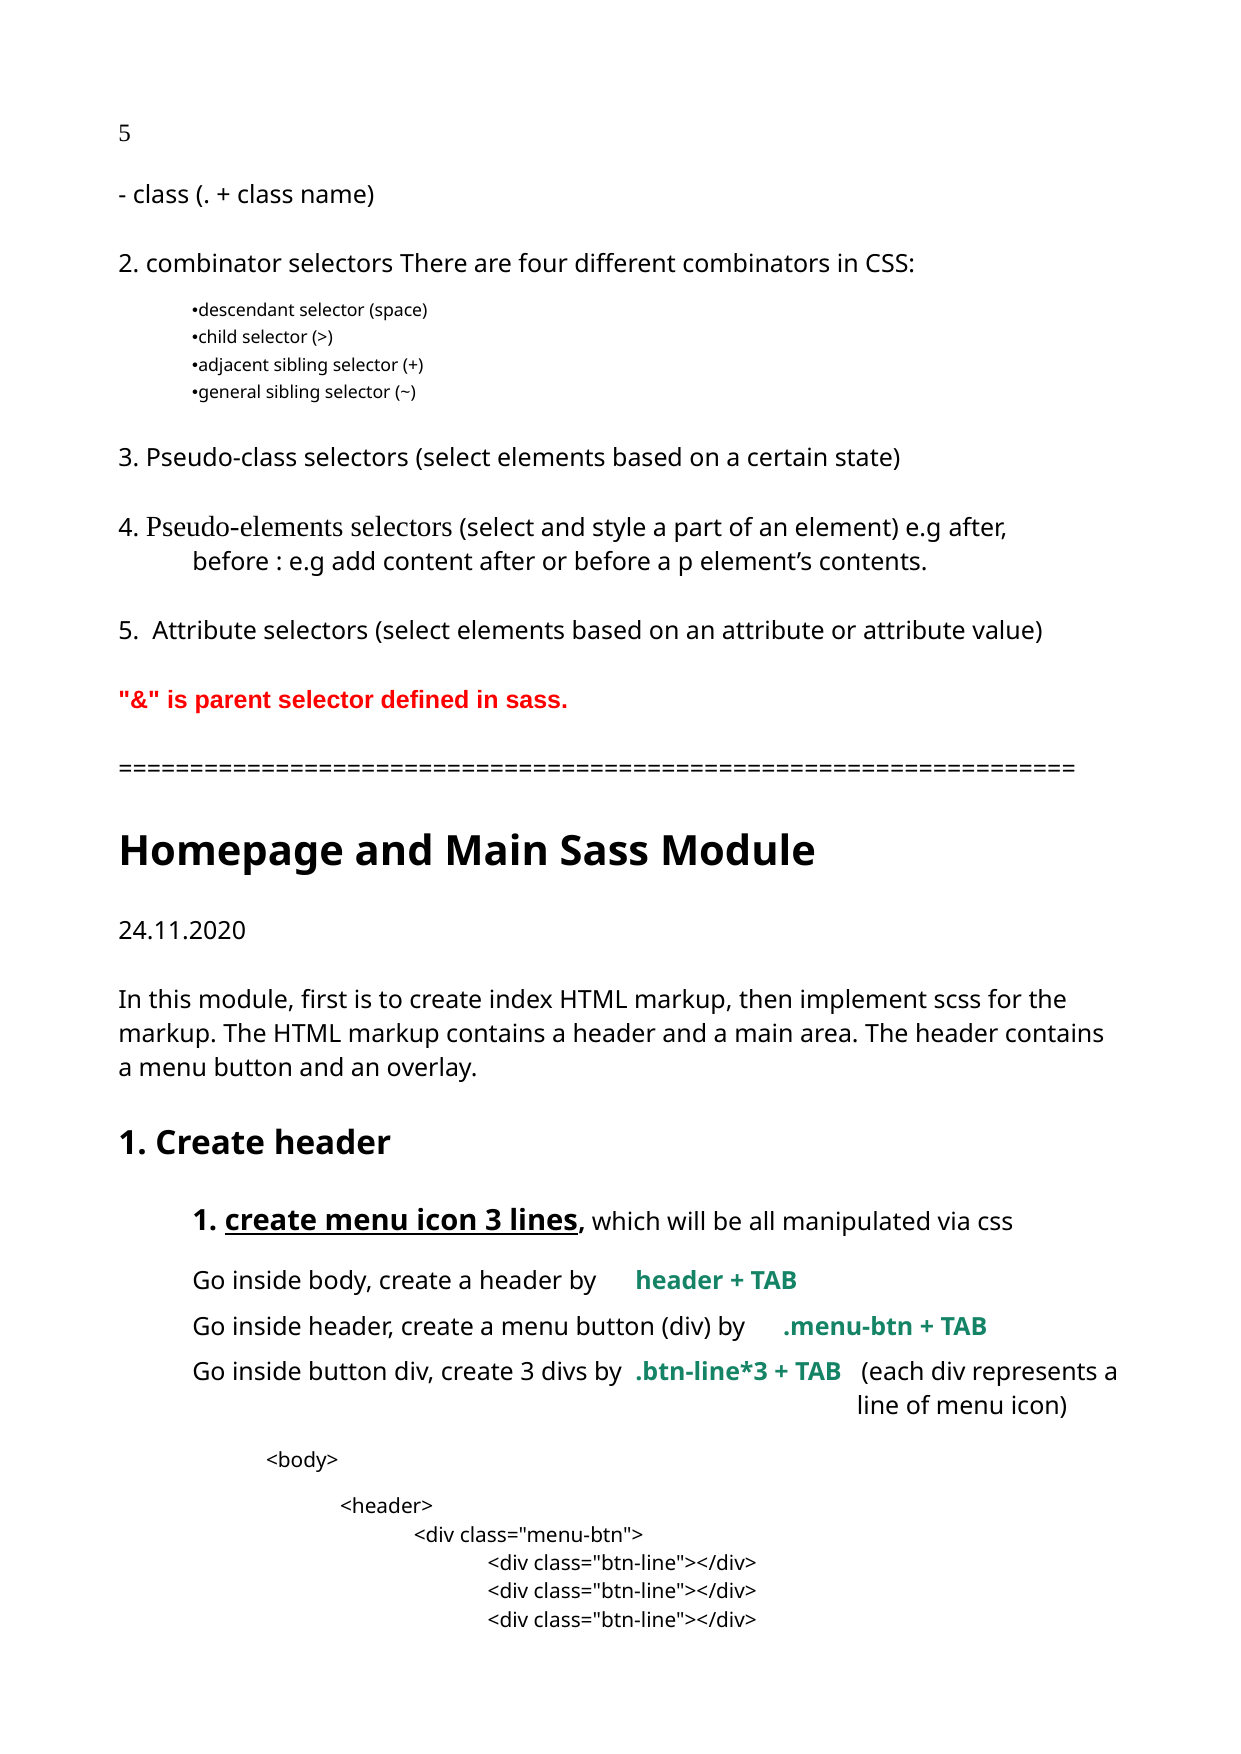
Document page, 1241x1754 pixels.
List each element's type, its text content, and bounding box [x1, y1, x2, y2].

text "&" is parent selector defined in sass. [118, 682, 1122, 716]
text In this module, first is to create index HTML markup, then implement scss for the markup. The HTML markup contains a header and a main area. The header contains a menu button and an overlay. [118, 982, 1122, 1084]
list adjacent sibling selector (+) [118, 352, 1122, 376]
text Homepage and Main Sass Module [118, 820, 1122, 877]
text Go inside button div, create 3 divs by .btn-line*3 + TAB (each div represents a line of menu icon) [192, 1354, 1122, 1422]
text <div class="btn-line"></div> [266, 1548, 1122, 1577]
text =================================================================== [118, 751, 1122, 785]
text 3. Pseudo-class selectors (select elements based on a certain state) [118, 439, 1122, 473]
text - class (. + class name) [118, 176, 1122, 210]
text <div class="btn-line"></div> [266, 1577, 1122, 1605]
text 1. create menu icon 3 lines, which will be all manipulated via css [118, 1200, 1122, 1239]
text <div class="btn-line"></div> [266, 1605, 1122, 1633]
text Go inside body, create a header by header + TAB [192, 1263, 1122, 1297]
text Go inside header, create a menu button (div) by .menu-btn + TAB [192, 1308, 1122, 1342]
text <header> [266, 1491, 1122, 1520]
list general sibling selector (~) [118, 380, 1122, 404]
list descendant selector (space) [118, 297, 1122, 321]
text 5. Attribute selectors (select elements based on an attribute or attribute value) [118, 613, 1122, 647]
text 2. combinator selectors There are four different combinators in CSS: [118, 246, 1122, 280]
list child selector (>) [118, 325, 1122, 349]
text 24.11.2020 [118, 912, 1122, 946]
text <body> [266, 1445, 1122, 1474]
text 4. Pseudo-elements selectors (select and style a part of an element) e.g after, before : e.g add content after or before a p element’s contents. [118, 509, 1122, 577]
text 1. Create header [118, 1119, 1122, 1164]
text <div class="menu-btn"> [266, 1520, 1122, 1548]
